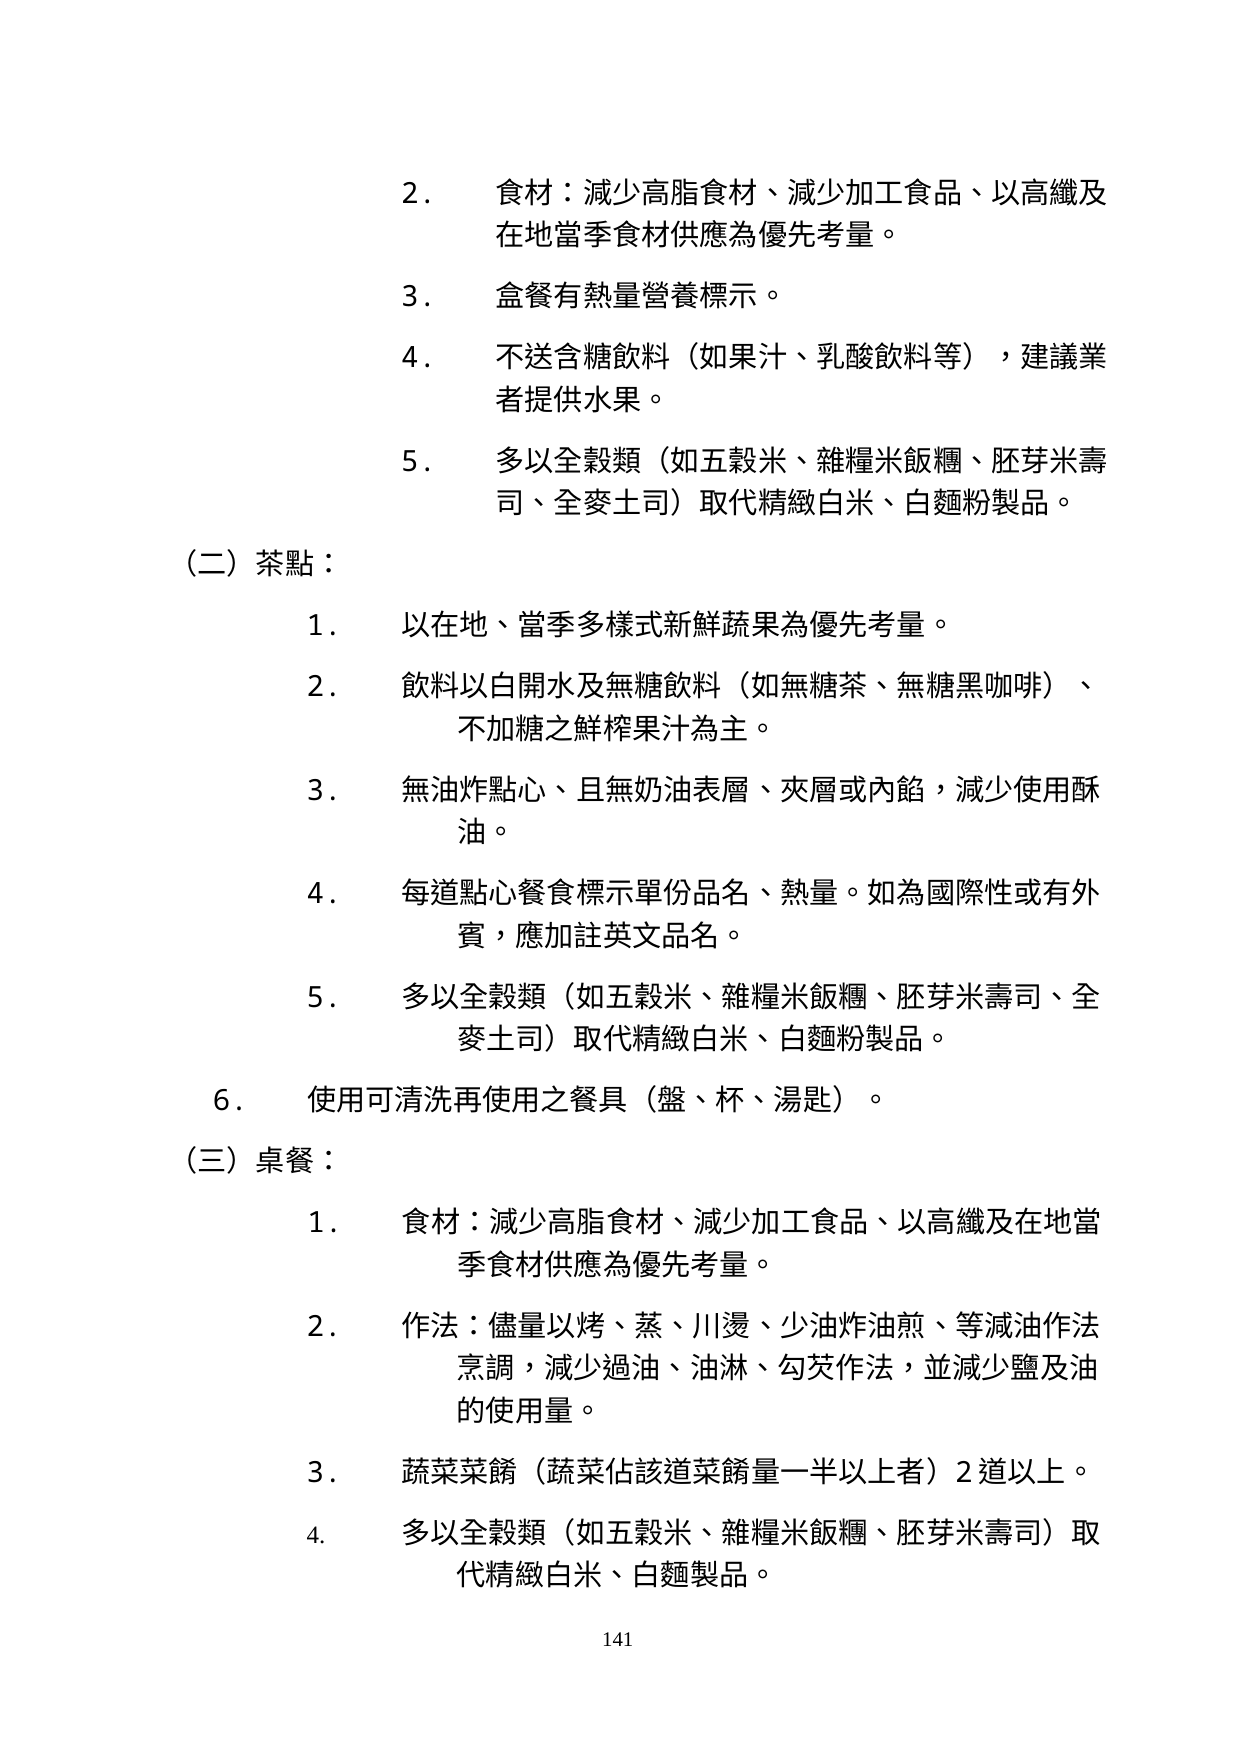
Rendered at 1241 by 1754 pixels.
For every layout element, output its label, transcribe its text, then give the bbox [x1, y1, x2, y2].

list 每道點心餐食標示單份品名、熱量。如為國際性或有外賓，應加註英文品名。 [306, 870, 1122, 954]
list 無油炸點心、且無奶油表層、夾層或內餡，減少使用酥油。 [306, 766, 1122, 851]
list 多以全穀類（如五穀米、雜糧米飯糰、胚芽米壽司、全麥土司）取代精緻白米、白麵粉製品。 [306, 973, 1122, 1058]
list 飲料以白開水及無糖飲料（如無糖茶、無糖黑咖啡）、不加糖之鮮榨果汁為主。 [306, 663, 1122, 748]
list 不送含糖飲料（如果汁、乳酸飲料等），建議業者提供水果。 [401, 334, 1122, 419]
list 作法：儘量以烤、蒸、川燙、少油炸油煎、等減油作法烹調，減少過油、油淋、勾芡作法，並減少鹽及油的使用量。 [306, 1302, 1122, 1429]
list 食材：減少高脂食材、減少加工食品、以高纖及在地當季食材供應為優先考量。 [401, 169, 1122, 254]
list 多以全穀類（如五穀米、雜糧米飯糰、胚芽米壽司）取代精緻白米、白麵製品。 [306, 1509, 1122, 1594]
list 以在地、當季多樣式新鮮蔬果為優先考量。 [306, 602, 1122, 644]
list 盒餐有熱量營養標示。 [401, 273, 1122, 315]
text （三）桌餐： [118, 1138, 1122, 1180]
list 使用可清洗再使用之餐具（盤、杯、湯匙）。 [213, 1077, 1122, 1119]
list 蔬菜菜餚（蔬菜佔該道菜餚量一半以上者）2道以上。 [306, 1448, 1122, 1491]
list 多以全穀類（如五穀米、雜糧米飯糰、胚芽米壽司、全麥土司）取代精緻白米、白麵粉製品。 [401, 437, 1122, 522]
text （二）茶點： [118, 541, 1122, 583]
list 食材：減少高脂食材、減少加工食品、以高纖及在地當季食材供應為優先考量。 [307, 1199, 1122, 1284]
